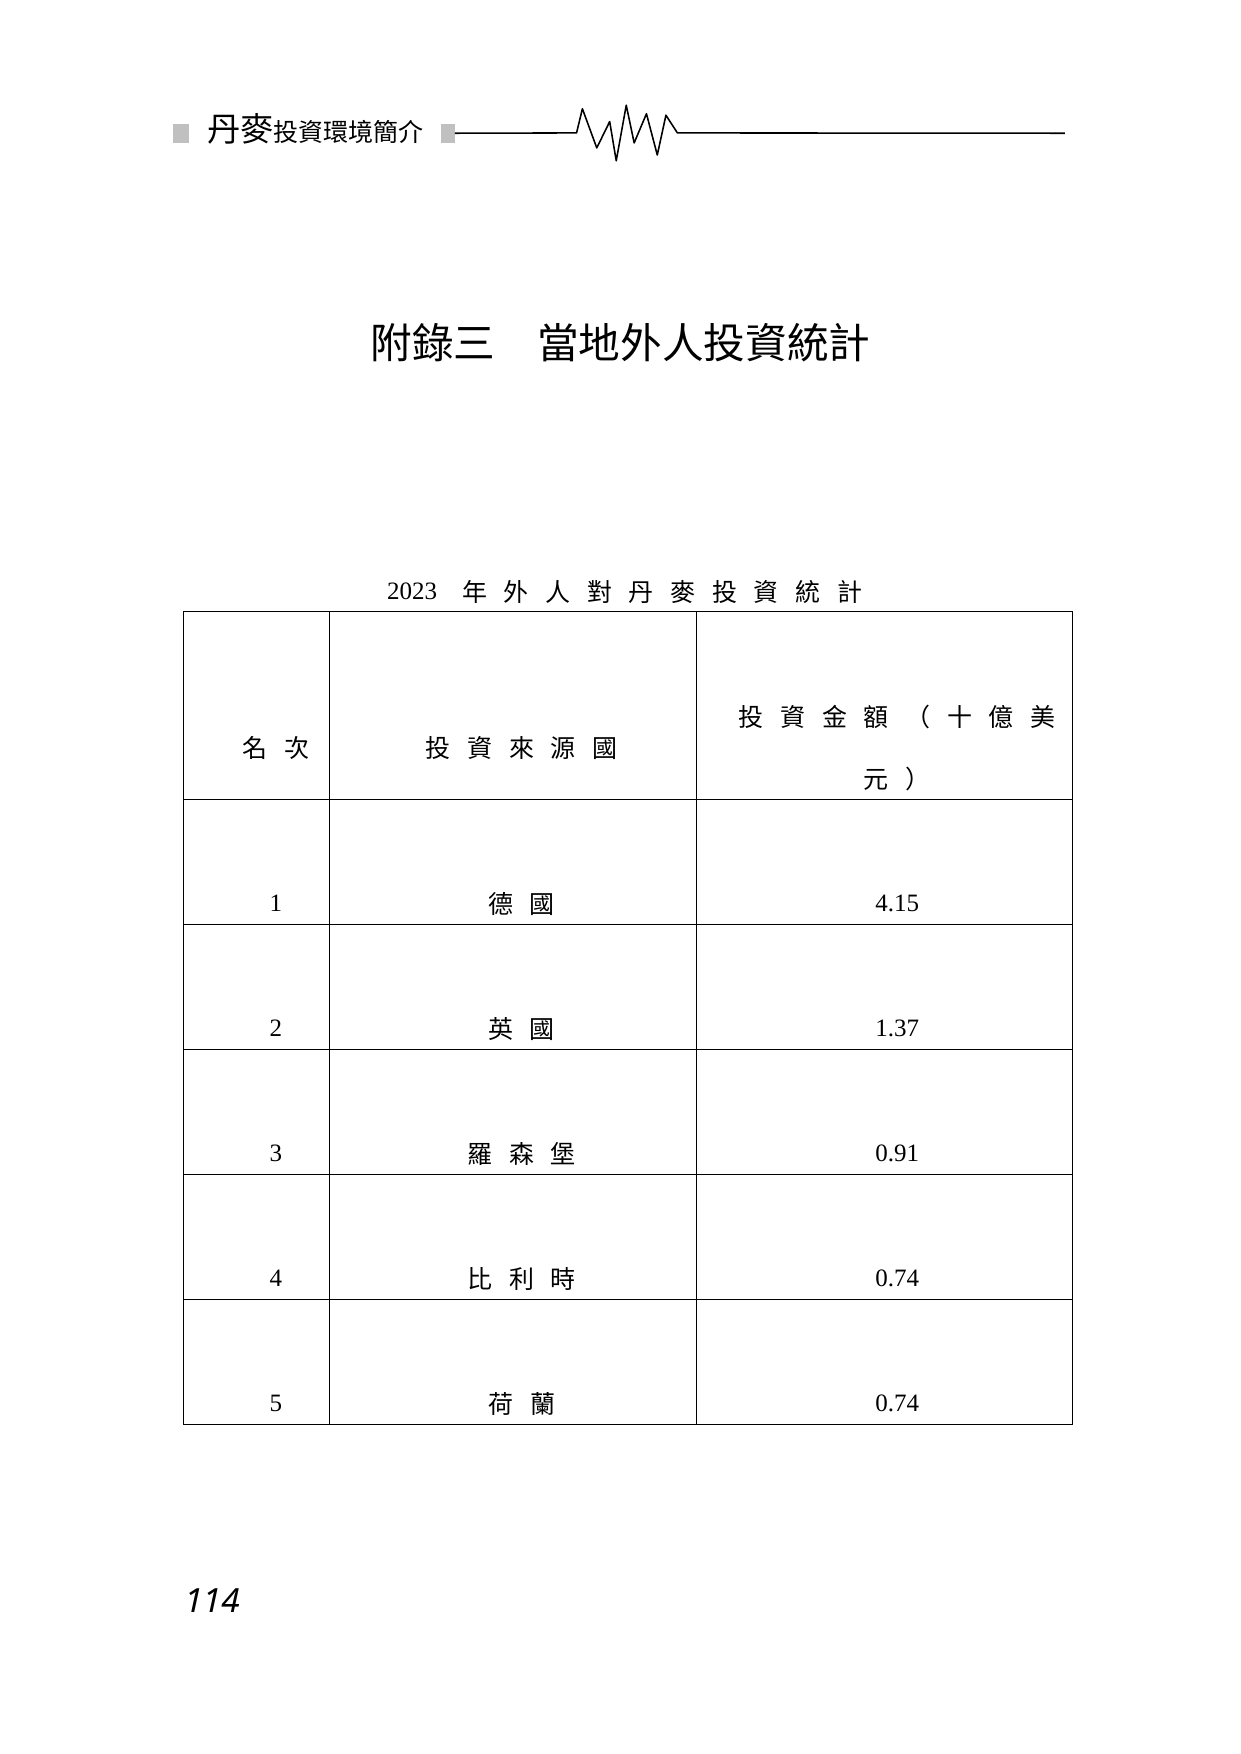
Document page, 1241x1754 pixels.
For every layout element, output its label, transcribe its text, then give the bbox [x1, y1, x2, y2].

table_cell 0.91 [697, 1050, 1072, 1174]
table_cell 荷蘭 [330, 1300, 696, 1424]
table_cell 1.37 [697, 925, 1072, 1049]
table_cell 2 [184, 925, 329, 1049]
table_cell 5 [184, 1300, 329, 1424]
table_header 投資金額（十億美元） [697, 612, 1072, 799]
text 附錄三 當地外人投資統計 [183, 299, 1058, 361]
table_cell 0.74 [697, 1175, 1072, 1299]
table_header 投資來源國 [330, 612, 696, 799]
table_cell 4 [184, 1175, 329, 1299]
table_cell 4.15 [697, 800, 1072, 924]
text 2023年外人對丹麥投資統計 [183, 549, 1058, 611]
table_cell 德國 [330, 800, 696, 924]
table_header 名次 [184, 612, 329, 799]
table_cell 3 [184, 1050, 329, 1174]
table_cell 羅森堡 [330, 1050, 696, 1174]
table_cell 英國 [330, 925, 696, 1049]
table_cell 0.74 [697, 1300, 1072, 1424]
table_cell 1 [184, 800, 329, 924]
table_cell 比利時 [330, 1175, 696, 1299]
